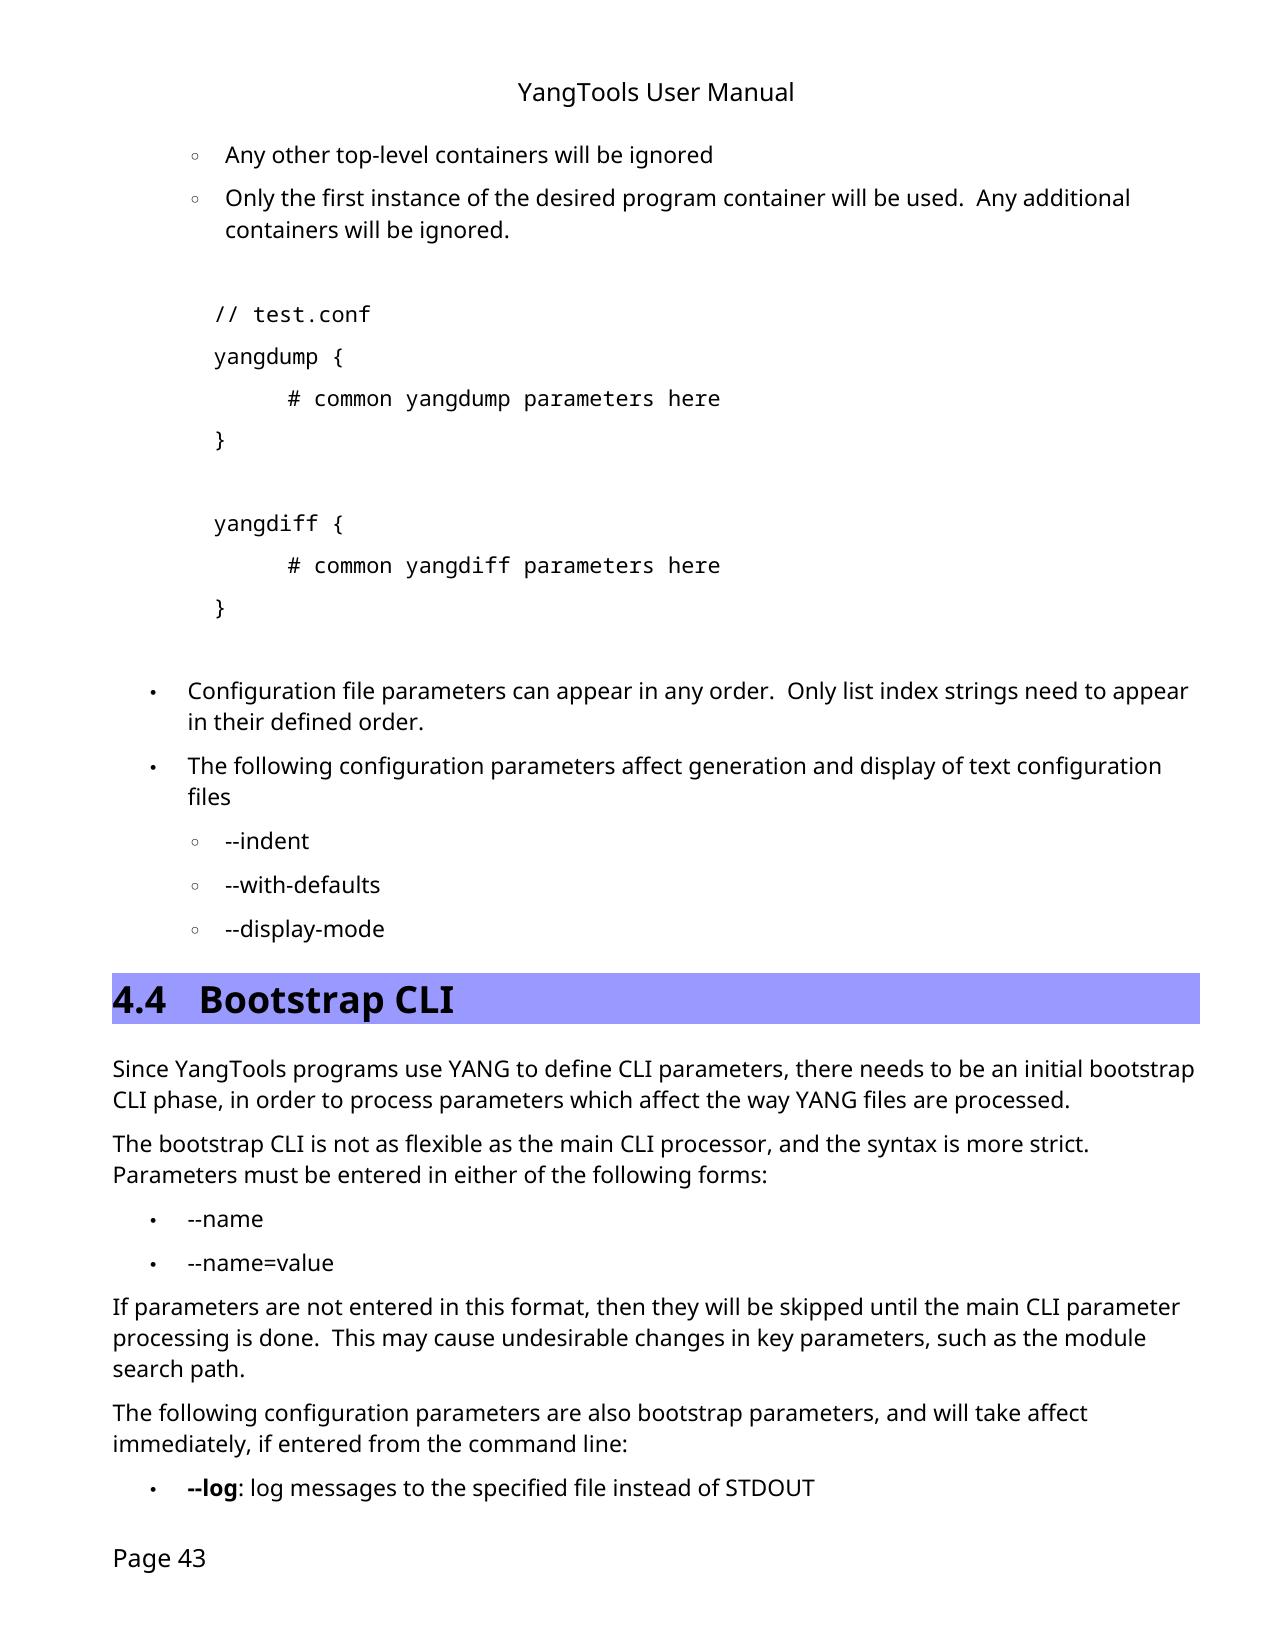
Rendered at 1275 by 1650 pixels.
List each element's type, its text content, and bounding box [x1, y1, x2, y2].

list --indent [187, 825, 1200, 856]
list --name=value [150, 1247, 1200, 1278]
list --log: log messages to the specified file instead of STDOUT [150, 1472, 1200, 1503]
list --name [150, 1203, 1200, 1234]
text The following configuration parameters are also bootstrap parameters, and will take affect immediately, if entered from the command line: [112, 1397, 1200, 1459]
text yangdiff { [139, 508, 1200, 538]
text # common yangdump parameters here [139, 383, 1200, 412]
list The following configuration parameters affect generation and display of text configuration files [150, 750, 1200, 812]
text } [139, 591, 1200, 621]
text } [139, 424, 1200, 454]
list --display-mode [187, 912, 1200, 944]
subtitle Bootstrap CLI [112, 973, 1200, 1024]
text The bootstrap CLI is not as flexible as the main CLI processor, and the syntax is more strict. Parameters must be entered in either of the following forms: [112, 1128, 1200, 1191]
list --with-defaults [187, 869, 1200, 900]
text # common yangdiff parameters here [139, 550, 1200, 579]
text // test.conf [139, 299, 1200, 329]
text If parameters are not entered in this format, then they will be skipped until the main CLI parameter processing is done. This may cause undesirable changes in key parameters, such as the module search path. [112, 1291, 1200, 1384]
list Any other top-level containers will be ignored [187, 138, 1200, 170]
list Configuration file parameters can appear in any order. Only list index strings need to appear in their defined order. [150, 675, 1200, 737]
list Only the first instance of the desired program container will be used. Any additional containers will be ignored. [187, 182, 1200, 245]
text Since YangTools programs use YANG to define CLI parameters, there needs to be an initial bootstrap CLI phase, in order to process parameters which affect the way YANG files are processed. [112, 1053, 1200, 1116]
text yangdump { [139, 341, 1200, 371]
